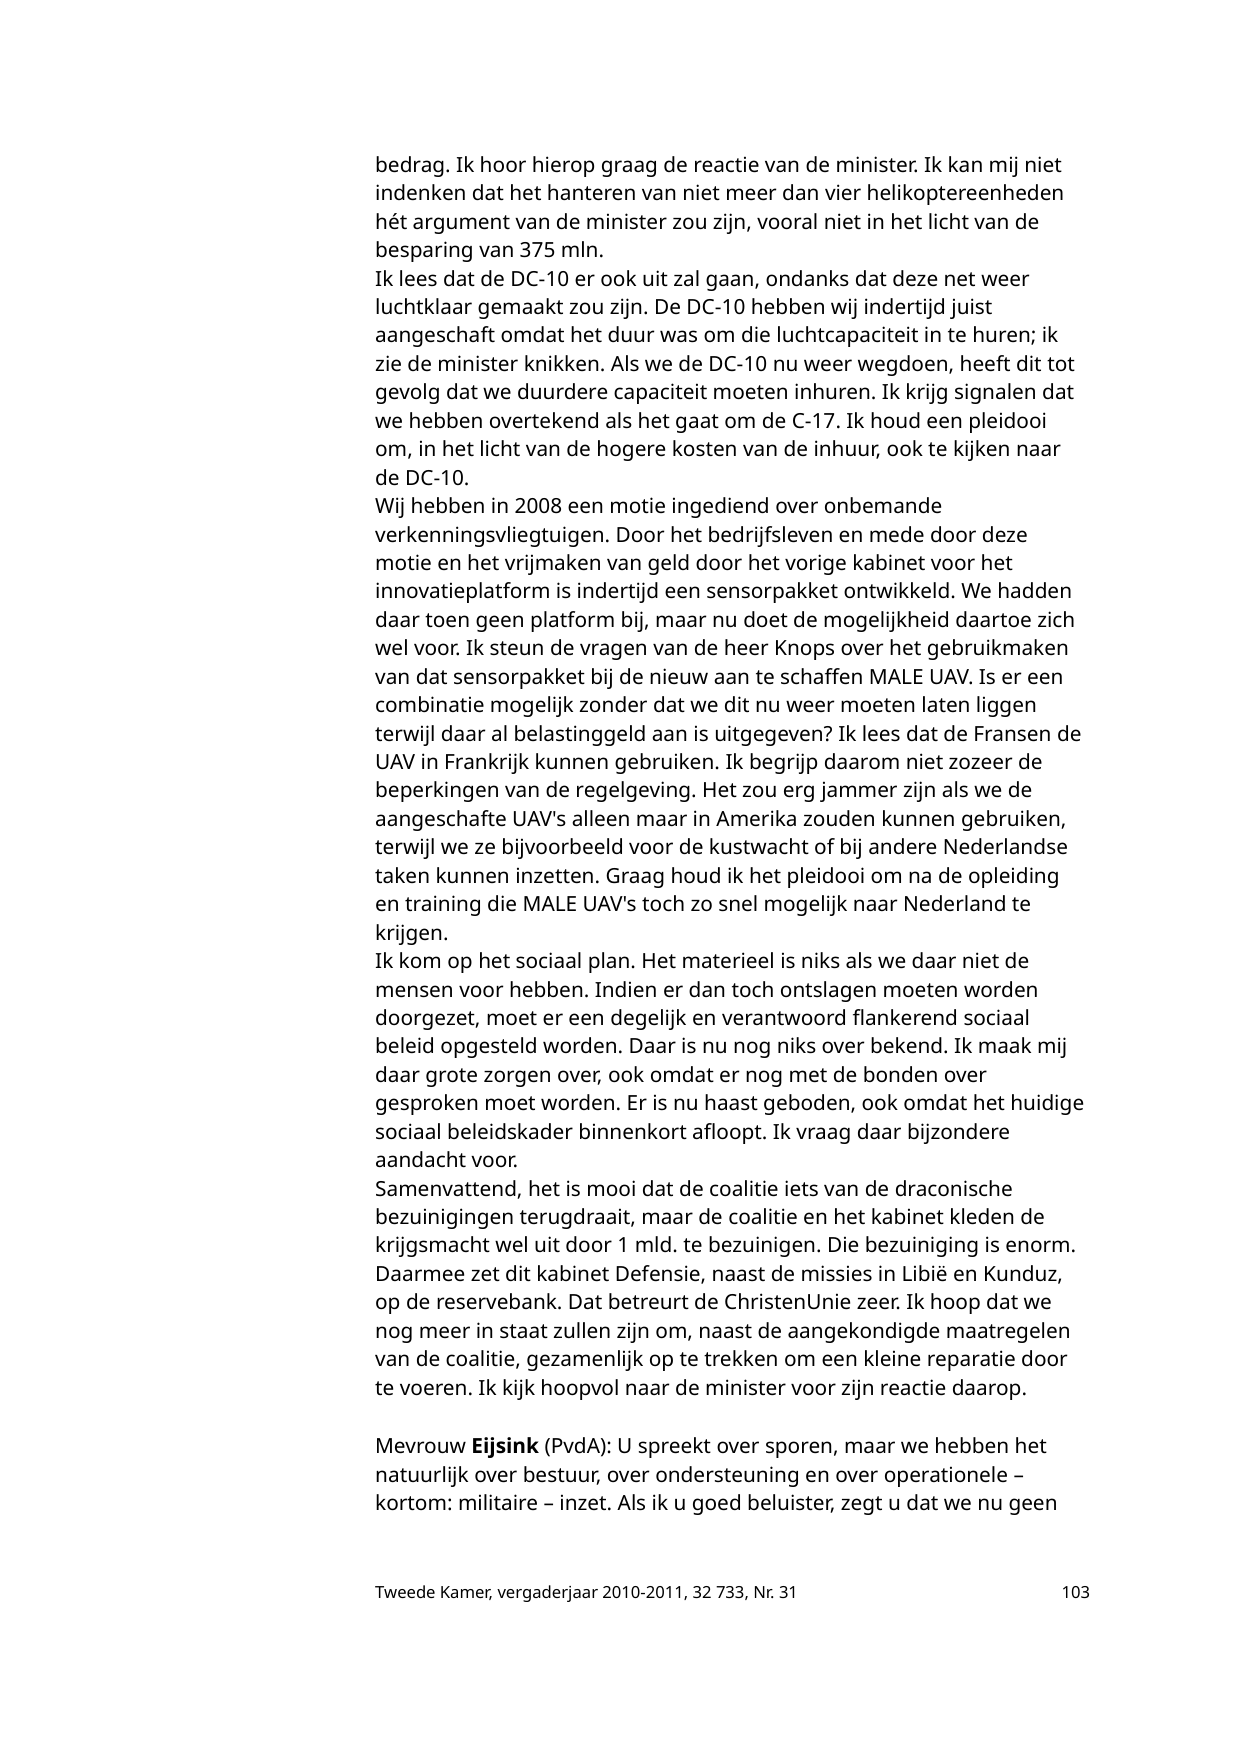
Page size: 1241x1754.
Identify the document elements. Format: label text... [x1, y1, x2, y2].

text Mevrouw Eijsink (PvdA): U spreekt over sporen, maar we hebben het natuurlijk over bestuur, over ondersteuning en over operationele – kortom: militaire – inzet. Als ik u goed beluister, zegt u dat we nu geen [375, 1431, 1090, 1517]
text bedrag. Ik hoor hierop graag de reactie van de minister. Ik kan mij niet indenken dat het hanteren van niet meer dan vier helikoptereenheden hét argument van de minister zou zijn, vooral niet in het licht van de besparing van 375 mln. [375, 150, 1090, 264]
text Ik kom op het sociaal plan. Het materieel is niks als we daar niet de mensen voor hebben. Indien er dan toch ontslagen moeten worden doorgezet, moet er een degelijk en verantwoord flankerend sociaal beleid opgesteld worden. Daar is nu nog niks over bekend. Ik maak mij daar grote zorgen over, ook omdat er nog met de bonden over gesproken moet worden. Er is nu haast geboden, ook omdat het huidige sociaal beleidskader binnenkort afloopt. Ik vraag daar bijzondere aandacht voor. [375, 946, 1090, 1174]
text Wij hebben in 2008 een motie ingediend over onbemande verkenningsvliegtuigen. Door het bedrijfsleven en mede door deze motie en het vrijmaken van geld door het vorige kabinet voor het innovatieplatform is indertijd een sensorpakket ontwikkeld. We hadden daar toen geen platform bij, maar nu doet de mogelijkheid daartoe zich wel voor. Ik steun de vragen van de heer Knops over het gebruikmaken van dat sensorpakket bij de nieuw aan te schaffen MALE UAV. Is er een combinatie mogelijk zonder dat we dit nu weer moeten laten liggen terwijl daar al belastinggeld aan is uitgegeven? Ik lees dat de Fransen de UAV in Frankrijk kunnen gebruiken. Ik begrijp daarom niet zozeer de beperkingen van de regelgeving. Het zou erg jammer zijn als we de aangeschafte UAV's alleen maar in Amerika zouden kunnen gebruiken, terwijl we ze bijvoorbeeld voor de kustwacht of bij andere Nederlandse taken kunnen inzetten. Graag houd ik het pleidooi om na de opleiding en training die MALE UAV's toch zo snel mogelijk naar Nederland te krijgen. [375, 491, 1090, 946]
text Samenvattend, het is mooi dat de coalitie iets van de draconische bezuinigingen terugdraait, maar de coalitie en het kabinet kleden de krijgsmacht wel uit door 1 mld. te bezuinigen. Die bezuiniging is enorm. Daarmee zet dit kabinet Defensie, naast de missies in Libië en Kunduz, op de reservebank. Dat betreurt de ChristenUnie zeer. Ik hoop dat we nog meer in staat zullen zijn om, naast de aangekondigde maatregelen van de coalitie, gezamenlijk op te trekken om een kleine reparatie door te voeren. Ik kijk hoopvol naar de minister voor zijn reactie daarop. [375, 1174, 1090, 1401]
text Ik lees dat de DC-10 er ook uit zal gaan, ondanks dat deze net weer luchtklaar gemaakt zou zijn. De DC-10 hebben wij indertijd juist aangeschaft omdat het duur was om die luchtcapaciteit in te huren; ik zie de minister knikken. Als we de DC-10 nu weer wegdoen, heeft dit tot gevolg dat we duurdere capaciteit moeten inhuren. Ik krijg signalen dat we hebben overtekend als het gaat om de C-17. Ik houd een pleidooi om, in het licht van de hogere kosten van de inhuur, ook te kijken naar de DC-10. [375, 264, 1090, 491]
